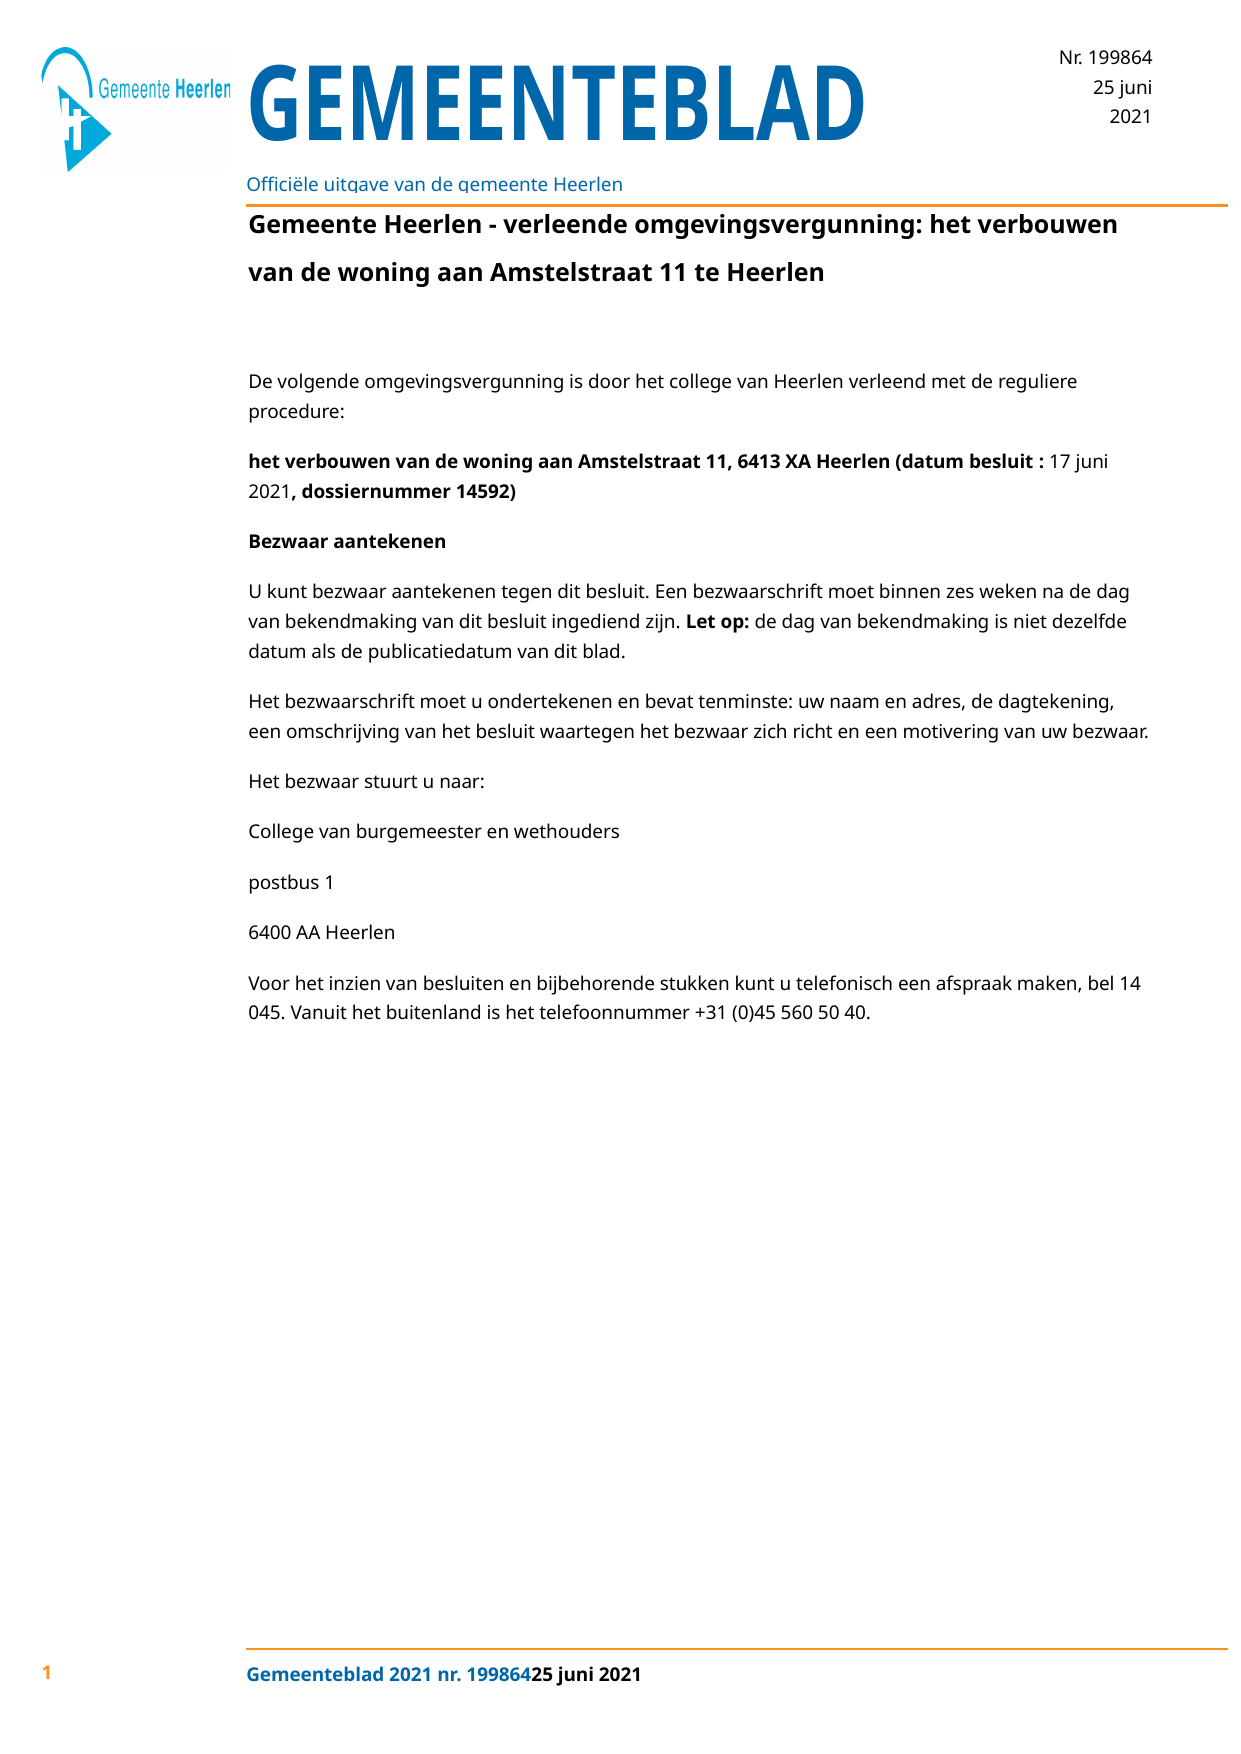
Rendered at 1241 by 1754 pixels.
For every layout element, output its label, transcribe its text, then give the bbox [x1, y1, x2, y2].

text Het bezwaar stuurt u naar: [248, 768, 1152, 794]
text het verbouwen van de woning aan Amstelstraat 11, 6413 XA Heerlen (datum besluit : 17 juni 2021, dossiernummer 14592) [248, 448, 1152, 504]
picture [41, 47, 231, 172]
text Bezwaar aantekenen [248, 528, 1152, 554]
picture [41, 47, 59, 70]
text 6400 AA Heerlen [248, 919, 1152, 945]
text Voor het inzien van besluiten en bijbehorende stukken kunt u telefonisch een afspraak maken, bel 14 045. Vanuit het buitenland is het telefoonnummer +31 (0)45 560 50 40. [248, 970, 1152, 1025]
text Gemeente Heerlen - verleende omgevingsvergunning: het verbouwen van de woning aan Amstelstraat 11 te Heerlen [248, 207, 1152, 288]
text College van burgemeester en wethouders [248, 819, 1152, 844]
text Het bezwaarschrift moet u ondertekenen en bevat tenminste: uw naam en adres, de dagtekening, een omschrijving van het besluit waartegen het bezwaar zich richt en een motivering van uw bezwaar. [248, 688, 1152, 744]
text De volgende omgevingsvergunning is door het college van Heerlen verleend met de reguliere procedure: [248, 368, 1152, 424]
text U kunt bezwaar aantekenen tegen dit besluit. Een bezwaarschrift moet binnen zes weken na de dag van bekendmaking van dit besluit ingediend zijn. Let op: de dag van bekendmaking is niet dezelfde datum als de publicatiedatum van dit blad. [248, 579, 1152, 664]
text postbus 1 [248, 869, 1152, 895]
